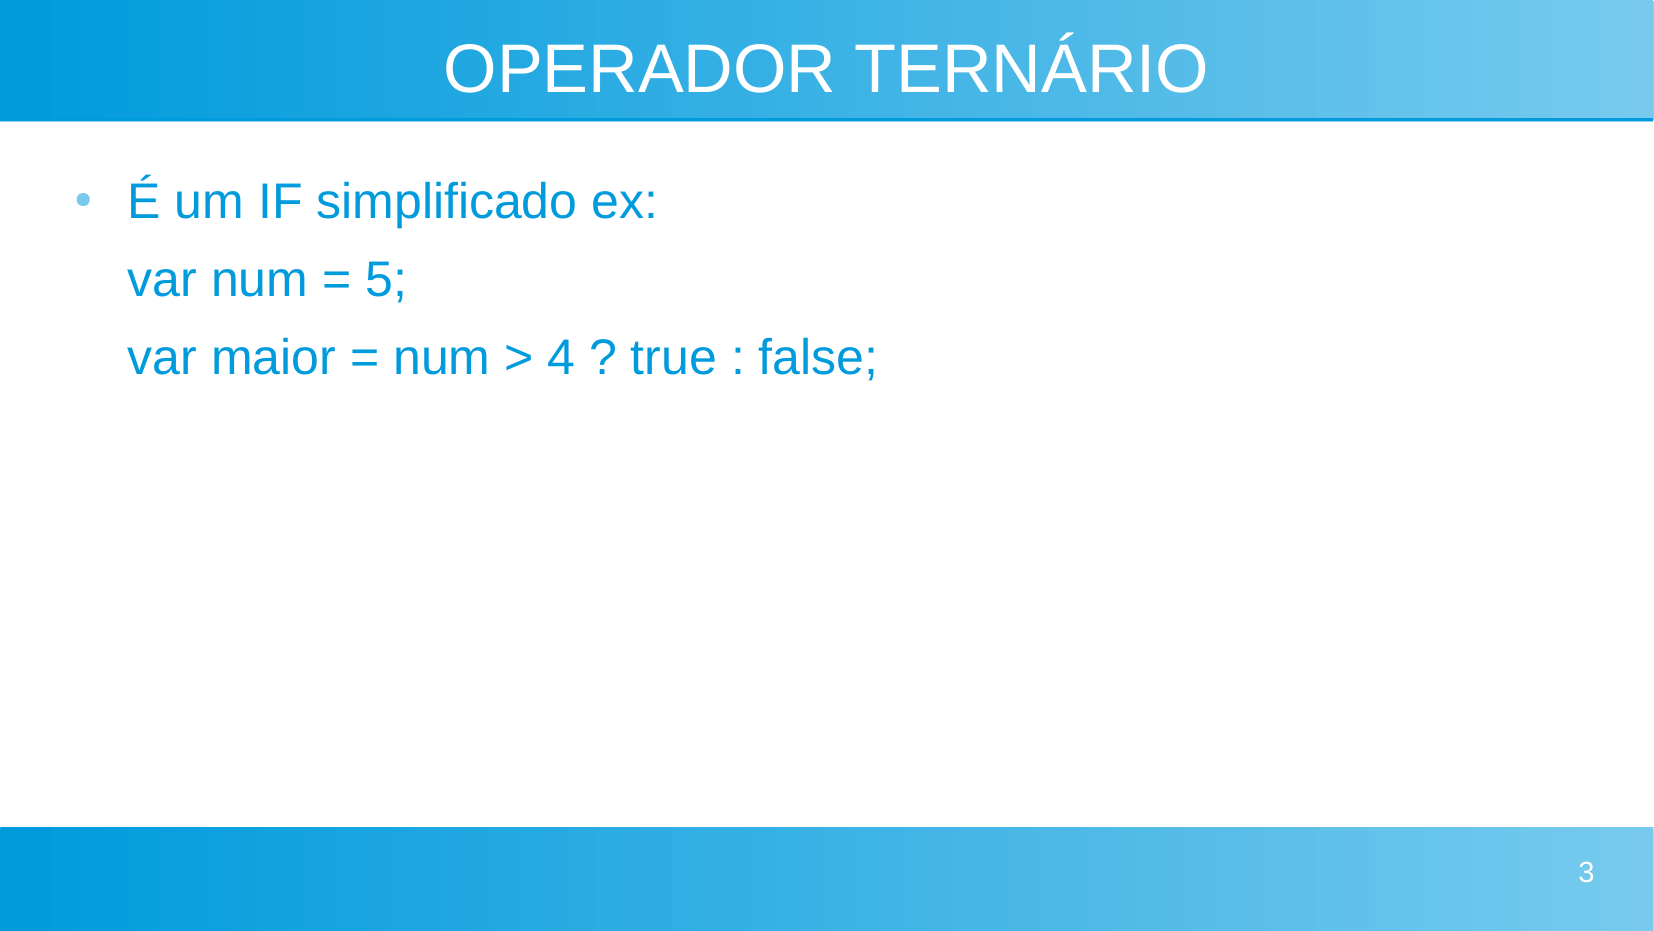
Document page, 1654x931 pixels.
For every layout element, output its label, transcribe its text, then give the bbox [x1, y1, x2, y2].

list É um IF simplificado ex: var num = 5; var maior = num > 4 ? true : false; [56, 173, 1593, 765]
title OPERADOR TERNÁRIO [59, 29, 1595, 108]
